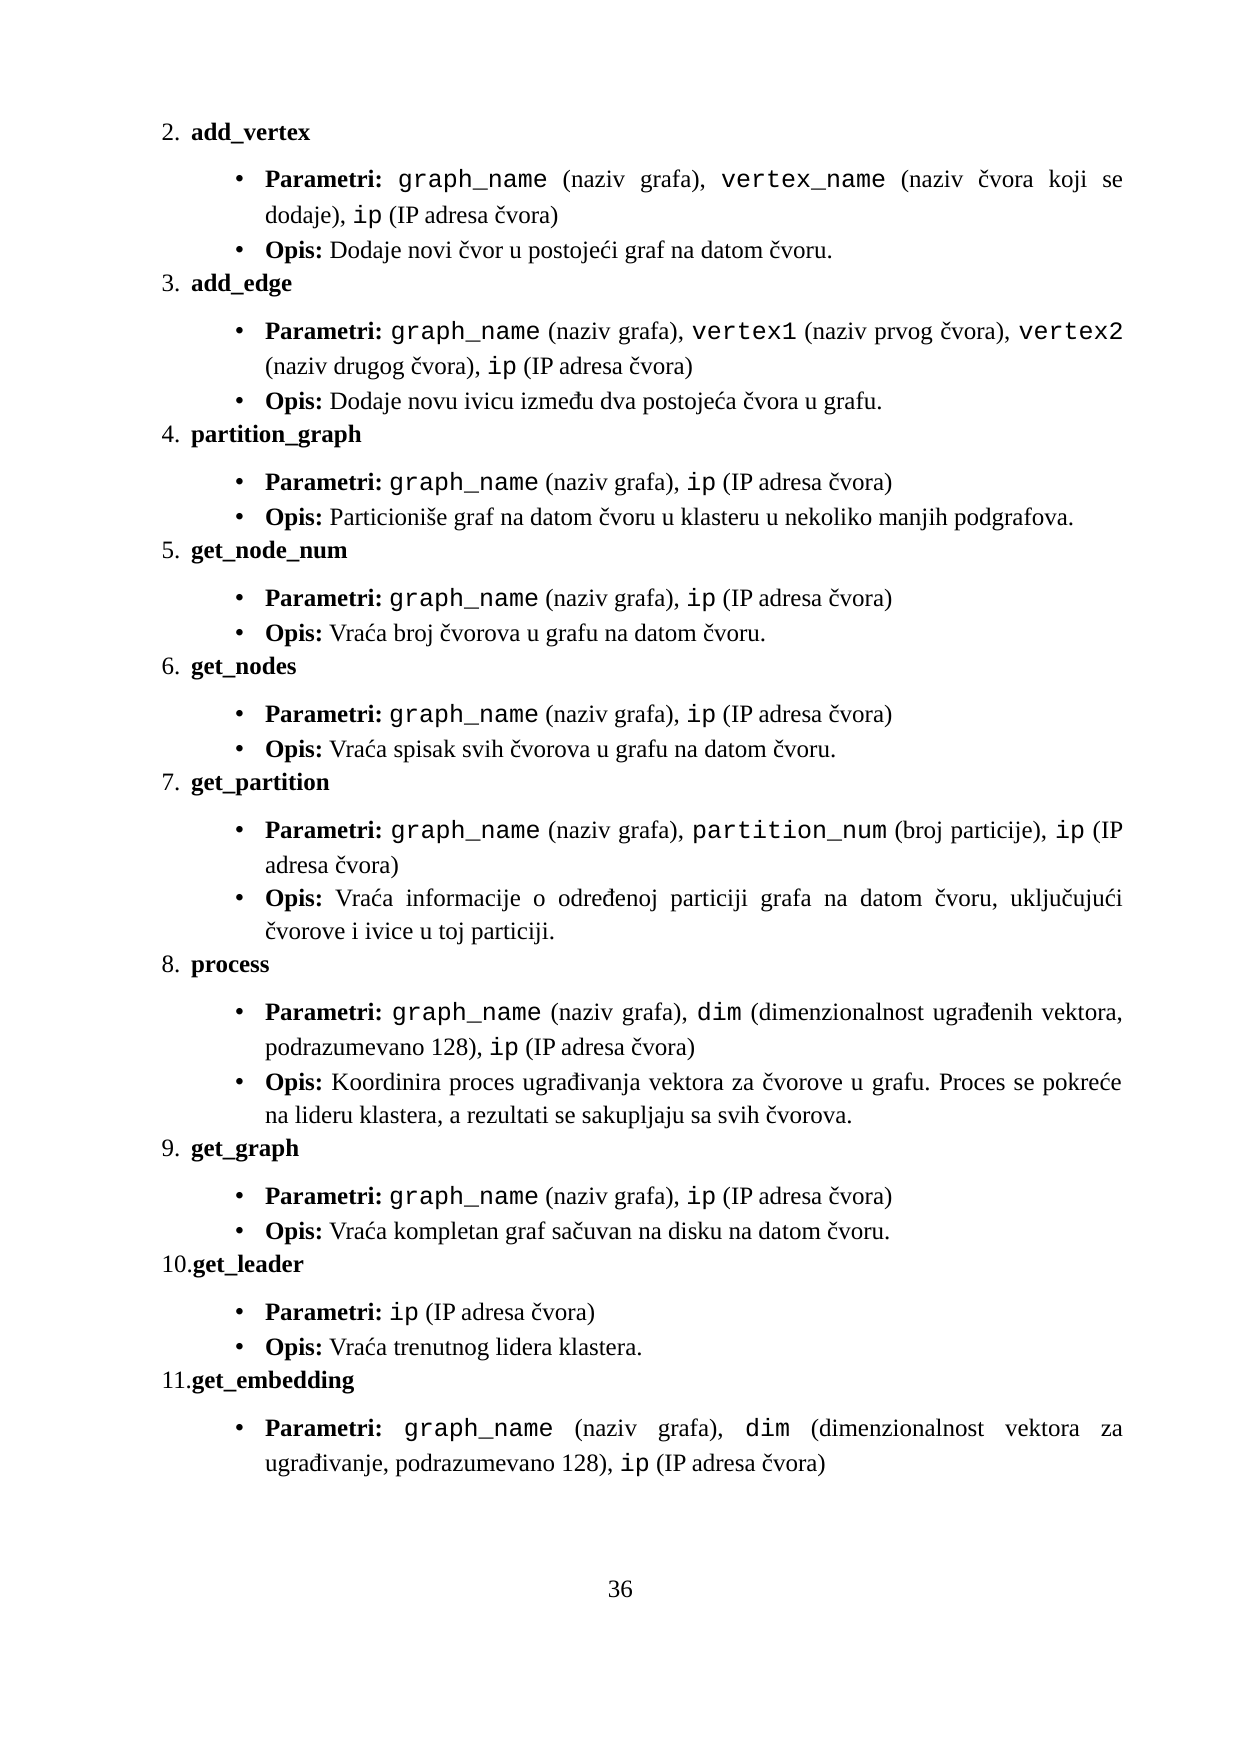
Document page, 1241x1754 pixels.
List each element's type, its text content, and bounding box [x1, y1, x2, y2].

list Opis: Vraća spisak svih čvorova u grafu na datom čvoru. [235, 734, 1123, 763]
list get_graph [161, 1133, 1123, 1162]
list Parametri: graph_name (naziv grafa), ip (IP adresa čvora) [235, 699, 1123, 730]
list Opis: Vraća trenutnog lidera klastera. [235, 1332, 1123, 1361]
list get_partition [161, 767, 1123, 796]
list Opis: Dodaje novi čvor u postojeći graf na datom čvoru. [235, 235, 1123, 264]
list Parametri: graph_name (naziv grafa), ip (IP adresa čvora) [235, 583, 1123, 614]
list Parametri: graph_name (naziv grafa), dim (dimenzionalnost ugrađenih vektora, podrazumevano 128), ip (IP adresa čvora) [235, 997, 1123, 1063]
list Opis: Vraća kompletan graf sačuvan na disku na datom čvoru. [235, 1216, 1123, 1245]
list Parametri: graph_name (naziv grafa), ip (IP adresa čvora) [235, 1181, 1123, 1212]
list get_embedding [161, 1365, 1123, 1394]
list add_edge [161, 268, 1123, 297]
list Opis: Vraća informacije o određenoj particiji grafa na datom čvoru, uključujući čvorove i ivice u toj particiji. [235, 883, 1123, 945]
list Parametri: graph_name (naziv grafa), vertex_name (naziv čvora koji se dodaje), ip (IP adresa čvora) [235, 164, 1123, 231]
list get_leader [161, 1249, 1123, 1278]
list partition_graph [161, 419, 1123, 448]
list get_node_num [161, 535, 1123, 564]
list Parametri: ip (IP adresa čvora) [235, 1297, 1123, 1328]
list Opis: Particioniše graf na datom čvoru u klasteru u nekoliko manjih podgrafova. [235, 502, 1123, 531]
list add_vertex [161, 117, 1123, 146]
list get_nodes [161, 651, 1123, 680]
list Parametri: graph_name (naziv grafa), ip (IP adresa čvora) [235, 467, 1123, 498]
list process [161, 949, 1123, 978]
list Opis: Koordinira proces ugrađivanja vektora za čvorove u grafu. Proces se pokreće na lideru klastera, a rezultati se sakupljaju sa svih čvorova. [235, 1067, 1123, 1129]
list Parametri: graph_name (naziv grafa), vertex1 (naziv prvog čvora), vertex2 (naziv drugog čvora), ip (IP adresa čvora) [235, 316, 1123, 382]
list Parametri: graph_name (naziv grafa), dim (dimenzionalnost vektora za ugrađivanje, podrazumevano 128), ip (IP adresa čvora) [235, 1413, 1123, 1479]
list Opis: Vraća broj čvorova u grafu na datom čvoru. [235, 618, 1123, 647]
list Opis: Dodaje novu ivicu između dva postojeća čvora u grafu. [235, 386, 1123, 415]
list Parametri: graph_name (naziv grafa), partition_num (broj particije), ip (IP adresa čvora) [235, 815, 1123, 879]
